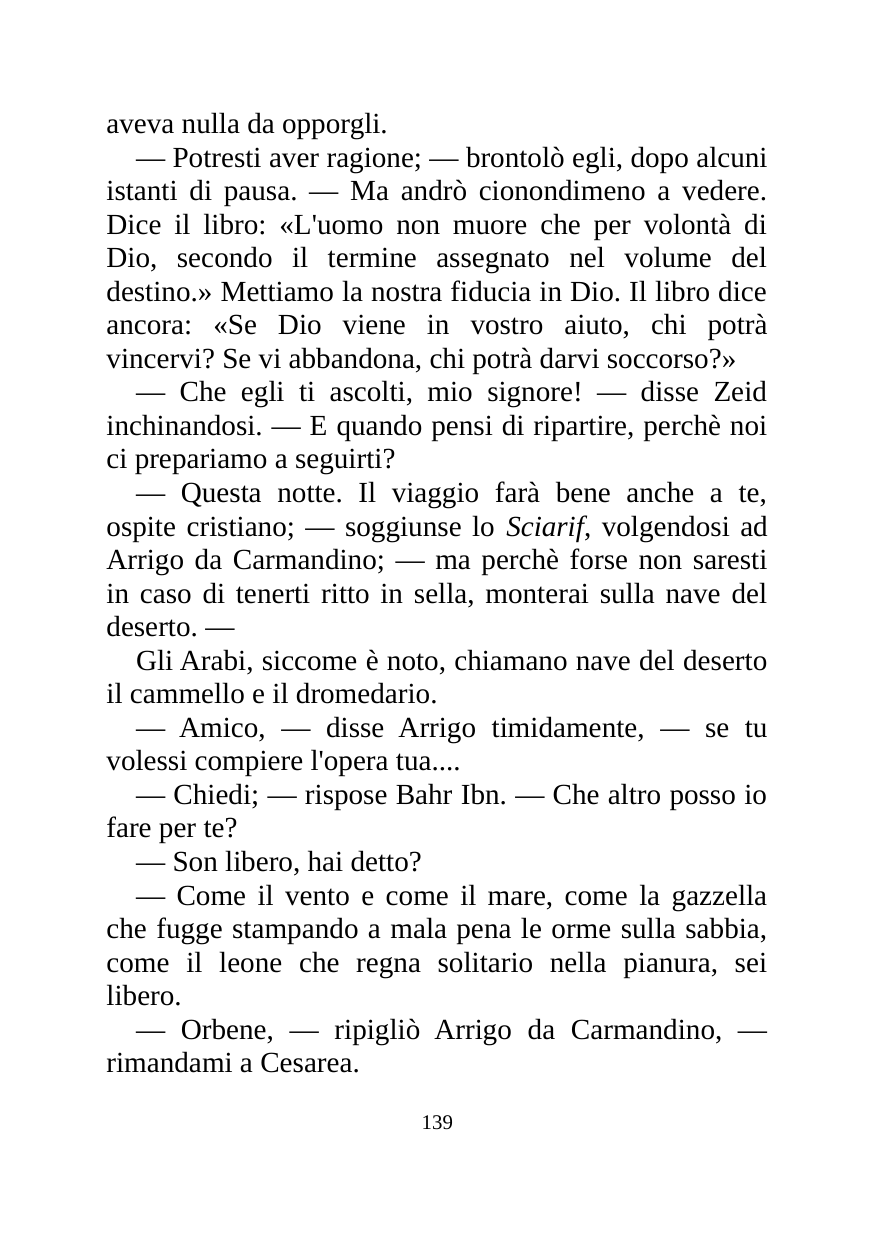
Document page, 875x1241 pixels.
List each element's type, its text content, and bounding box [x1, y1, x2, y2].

text — Come il vento e come il mare, come la gazzella che fugge stampando a mala pena le orme sulla sabbia, come il leone che regna solitario nella pianura, sei libero. [106, 878, 768, 1012]
text — Potresti aver ragione; — brontolò egli, dopo alcuni istanti di pausa. — Ma andrò cionondimeno a vedere. Dice il libro: «L'uomo non muore che per volontà di Dio, secondo il termine assegnato nel volume del destino.» Mettiamo la nostra fiducia in Dio. Il libro dice ancora: «Se Dio viene in vostro aiuto, chi potrà vincervi? Se vi abbandona, chi potrà darvi soccorso?» [106, 140, 768, 374]
text aveva nulla da opporgli. [106, 106, 768, 140]
text Gli Arabi, siccome è noto, chiamano nave del deserto il cammello e il dromedario. [106, 643, 768, 710]
text — Chiedi; — rispose Bahr Ibn. — Che altro posso io fare per te? [106, 777, 768, 844]
text — Amico, — disse Arrigo timidamente, — se tu volessi compiere l'opera tua.... [106, 710, 768, 777]
text — Che egli ti ascolti, mio signore! — disse Zeid inchinandosi. — E quando pensi di ripartire, perchè noi ci prepariamo a seguirti? [106, 374, 768, 475]
text — Questa notte. Il viaggio farà bene anche a te, ospite cristiano; — soggiunse lo Sciarif, volgendosi ad Arrigo da Carmandino; — ma perchè forse non saresti in caso di tenerti ritto in sella, monterai sulla nave del deserto. — [106, 475, 768, 643]
text — Son libero, hai detto? [106, 844, 768, 878]
text — Orbene, — ripigliò Arrigo da Carmandino, — rimandami a Cesarea. [106, 1012, 768, 1079]
